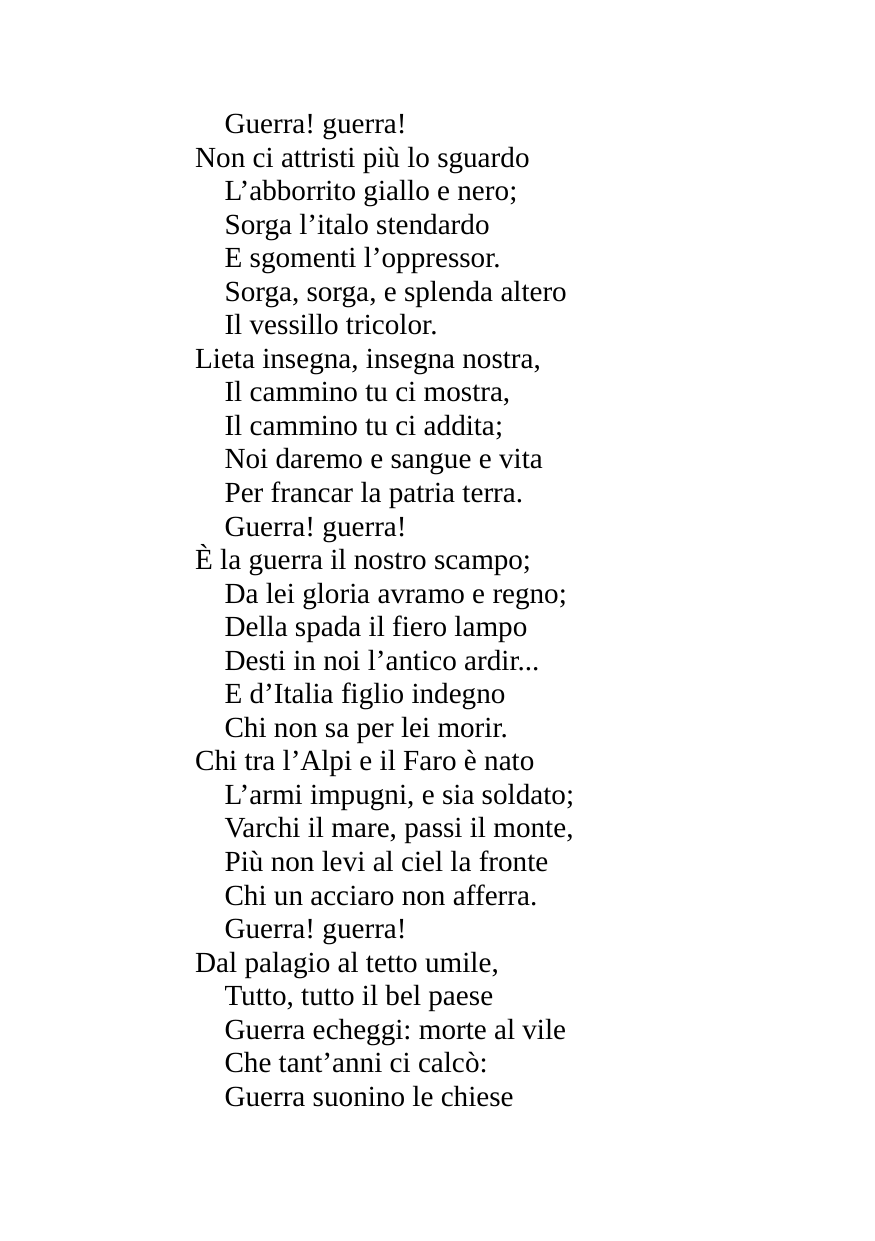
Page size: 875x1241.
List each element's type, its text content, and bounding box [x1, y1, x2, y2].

text Dal palagio al tetto umile, Tutto, tutto il bel paese Guerra echeggi: morte al vile Che tant’anni ci calcò: Guerra suonino le chiese [195, 945, 768, 1112]
text È la guerra il nostro scampo; Da lei gloria avramo e regno; Della spada il fiero lampo Desti in noi l’antico ardir... E d’Italia figlio indegno Chi non sa per lei morir. [195, 542, 768, 743]
text Non ci attristi più lo sguardo L’abborrito giallo e nero; Sorga l’italo stendardo E sgomenti l’oppressor. Sorga, sorga, e splenda altero Il vessillo tricolor. [195, 140, 768, 341]
text Chi tra l’Alpi e il Faro è nato L’armi impugni, e sia soldato; Varchi il mare, passi il monte, Più non levi al ciel la fronte Chi un acciaro non afferra. Guerra! guerra! [195, 743, 768, 945]
text Guerra! guerra! [195, 106, 768, 140]
text Lieta insegna, insegna nostra, Il cammino tu ci mostra, Il cammino tu ci addita; Noi daremo e sangue e vita Per francar la patria terra. Guerra! guerra! [195, 341, 768, 542]
